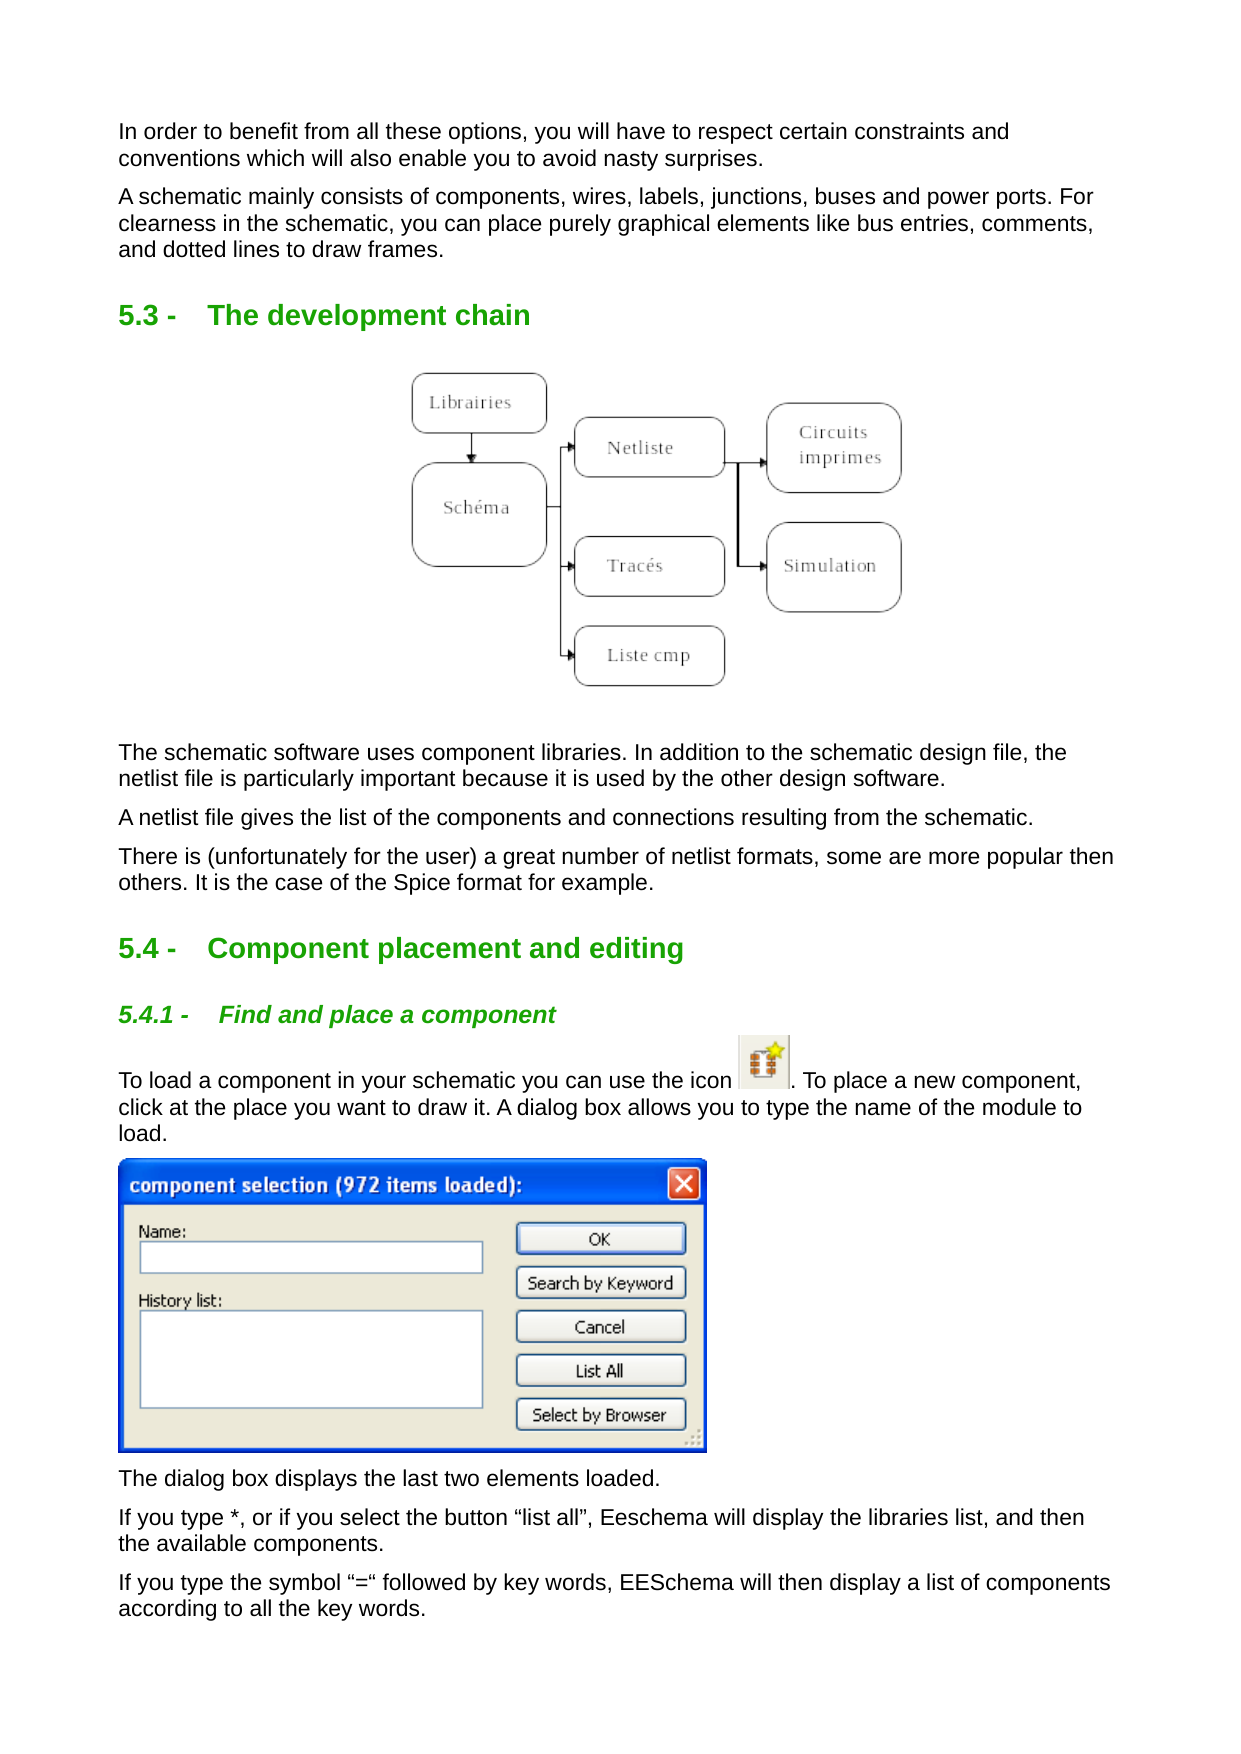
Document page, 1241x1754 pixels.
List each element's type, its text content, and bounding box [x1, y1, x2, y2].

picture [118, 1158, 707, 1453]
picture [738, 1035, 790, 1089]
text The schematic software uses component libraries. In addition to the schematic design file, the netlist file is particularly important because it is used by the other design software. [118, 739, 1122, 792]
text A netlist file gives the list of the components and connections resulting from the schematic. [118, 804, 1122, 831]
text If you type the symbol “=“ followed by key words, EESchema will then display a list of components according to all the key words. [118, 1569, 1122, 1621]
subtitle Find and place a component [118, 1000, 1122, 1029]
text There is (unfortunately for the user) a great number of netlist formats, some are more popular then others. It is the case of the Spice format for example. [118, 843, 1122, 896]
text To load a component in your schematic you can use the icon . To place a new component, click at the place you want to draw it. A dialog box allows you to type the name of the module to load. [118, 1035, 1122, 1146]
text In order to benefit from all these options, you will have to respect certain constraints and conventions which will also enable you to avoid nasty surprises. [118, 118, 1122, 171]
text A schematic mainly consists of components, wires, labels, junctions, buses and power ports. For clearness in the schematic, you can place purely graphical elements like bus entries, comments, and dotted lines to draw frames. [118, 183, 1122, 262]
text The dialog box displays the last two elements loaded. [118, 1465, 1122, 1491]
text If you type *, or if you select the button “list all”, Eeschema will display the libraries list, and then the available components. [118, 1503, 1122, 1556]
subtitle The development chain [118, 298, 1122, 331]
subtitle Component placement and editing [118, 931, 1122, 965]
